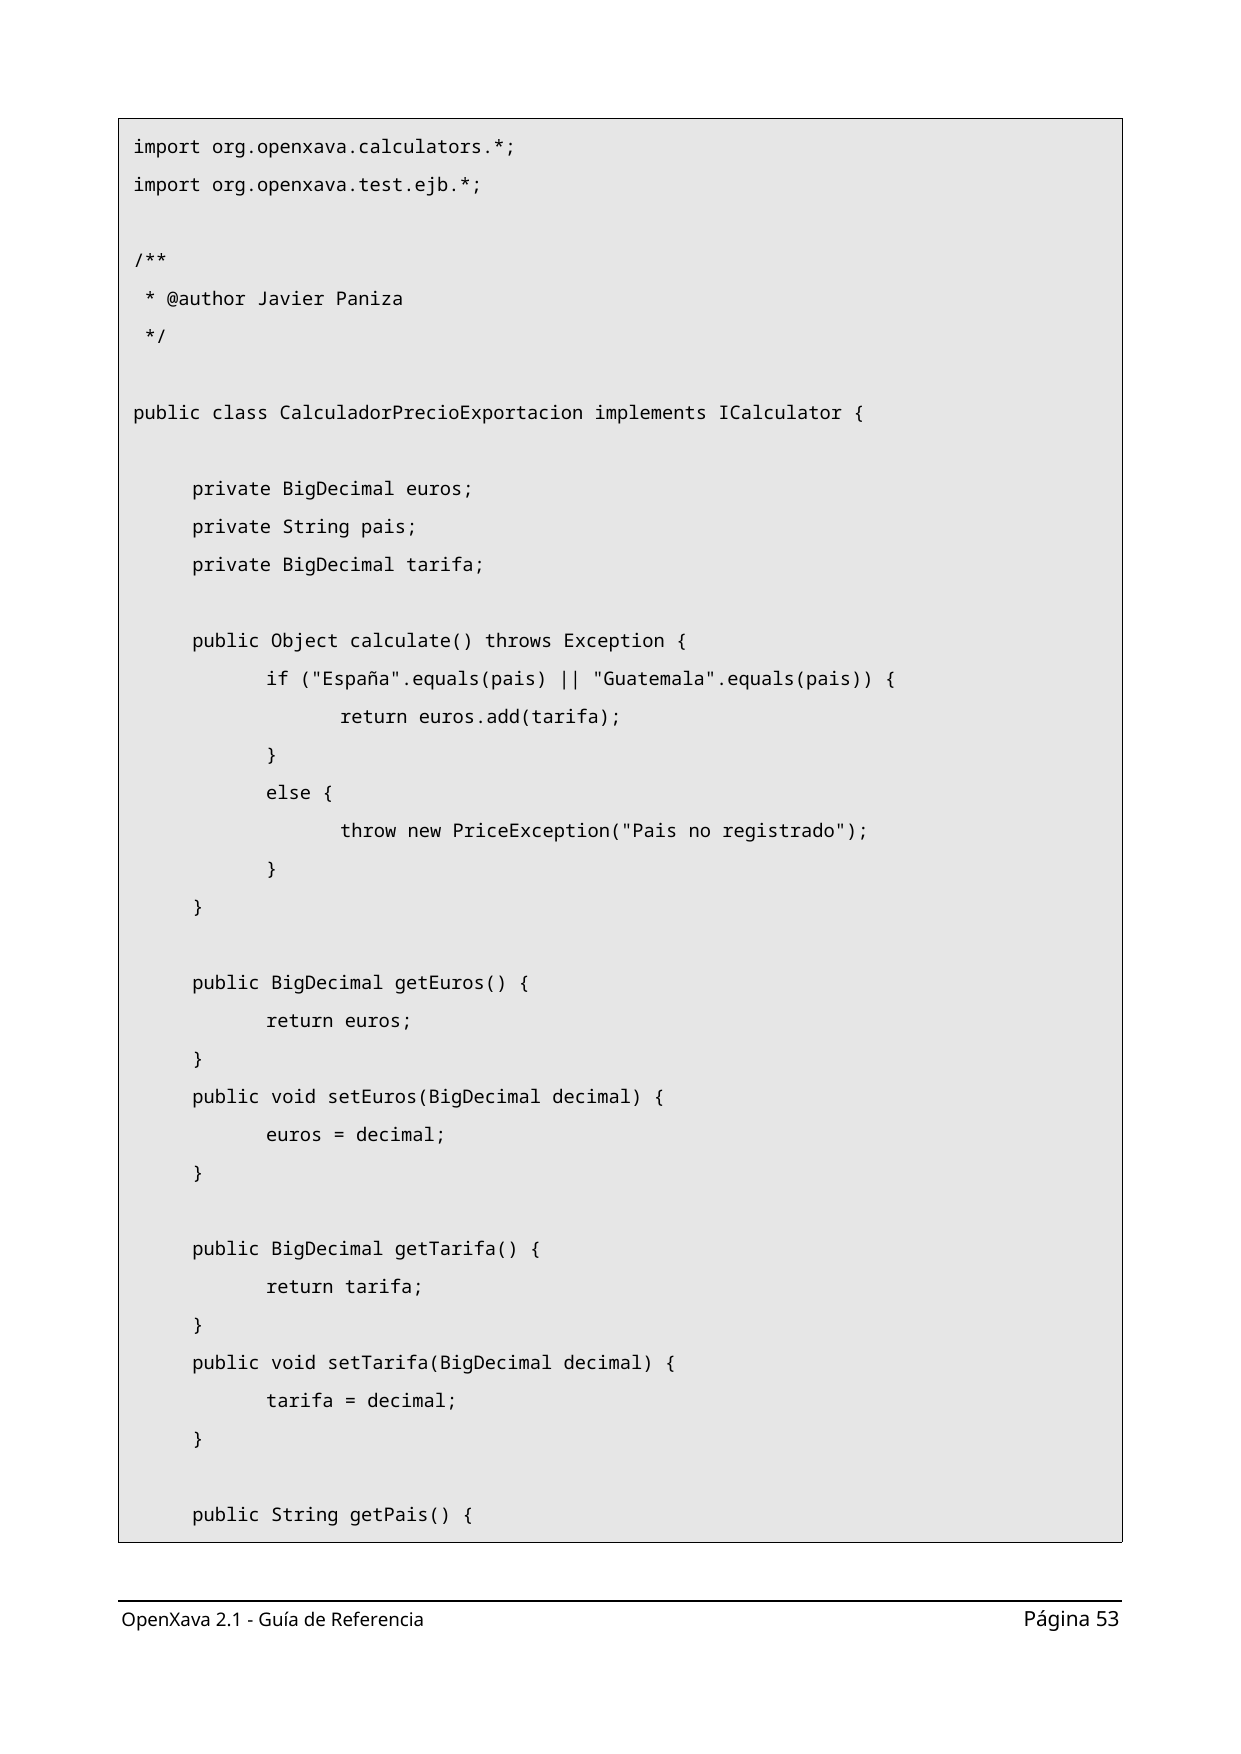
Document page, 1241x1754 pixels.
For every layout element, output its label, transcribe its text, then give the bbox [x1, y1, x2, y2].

text public class CalculadorPrecioExportacion implements ICalculator { [119, 384, 1122, 422]
text public BigDecimal getEuros() { [119, 954, 1122, 993]
text } [119, 1031, 1122, 1069]
text import org.openxava.test.ejb.*; [119, 156, 1122, 194]
text tarifa = decimal; [119, 1373, 1122, 1411]
text import org.openxava.calculators.*; [119, 119, 1122, 156]
text */ [119, 308, 1122, 346]
text /** [119, 232, 1122, 270]
text return tarifa; [119, 1259, 1122, 1297]
text * @author Javier Paniza [119, 270, 1122, 308]
text public void setTarifa(BigDecimal decimal) { [119, 1335, 1122, 1373]
text public String getPais() { [119, 1487, 1122, 1542]
text public BigDecimal getTarifa() { [119, 1221, 1122, 1259]
text private BigDecimal tarifa; [119, 536, 1122, 574]
text return euros.add(tarifa); [119, 688, 1122, 726]
text else { [119, 764, 1122, 802]
text euros = decimal; [119, 1107, 1122, 1145]
text return euros; [119, 993, 1122, 1031]
text } [119, 878, 1122, 917]
text } [119, 1297, 1122, 1335]
text throw new PriceException("Pais no registrado"); [119, 802, 1122, 841]
text public void setEuros(BigDecimal decimal) { [119, 1069, 1122, 1107]
text if ("España".equals(pais) || "Guatemala".equals(pais)) { [119, 650, 1122, 688]
text private BigDecimal euros; [119, 460, 1122, 498]
text } [119, 1145, 1122, 1183]
text } [119, 1411, 1122, 1449]
text } [119, 726, 1122, 764]
text } [119, 841, 1122, 878]
text public Object calculate() throws Exception { [119, 612, 1122, 650]
text private String pais; [119, 498, 1122, 536]
